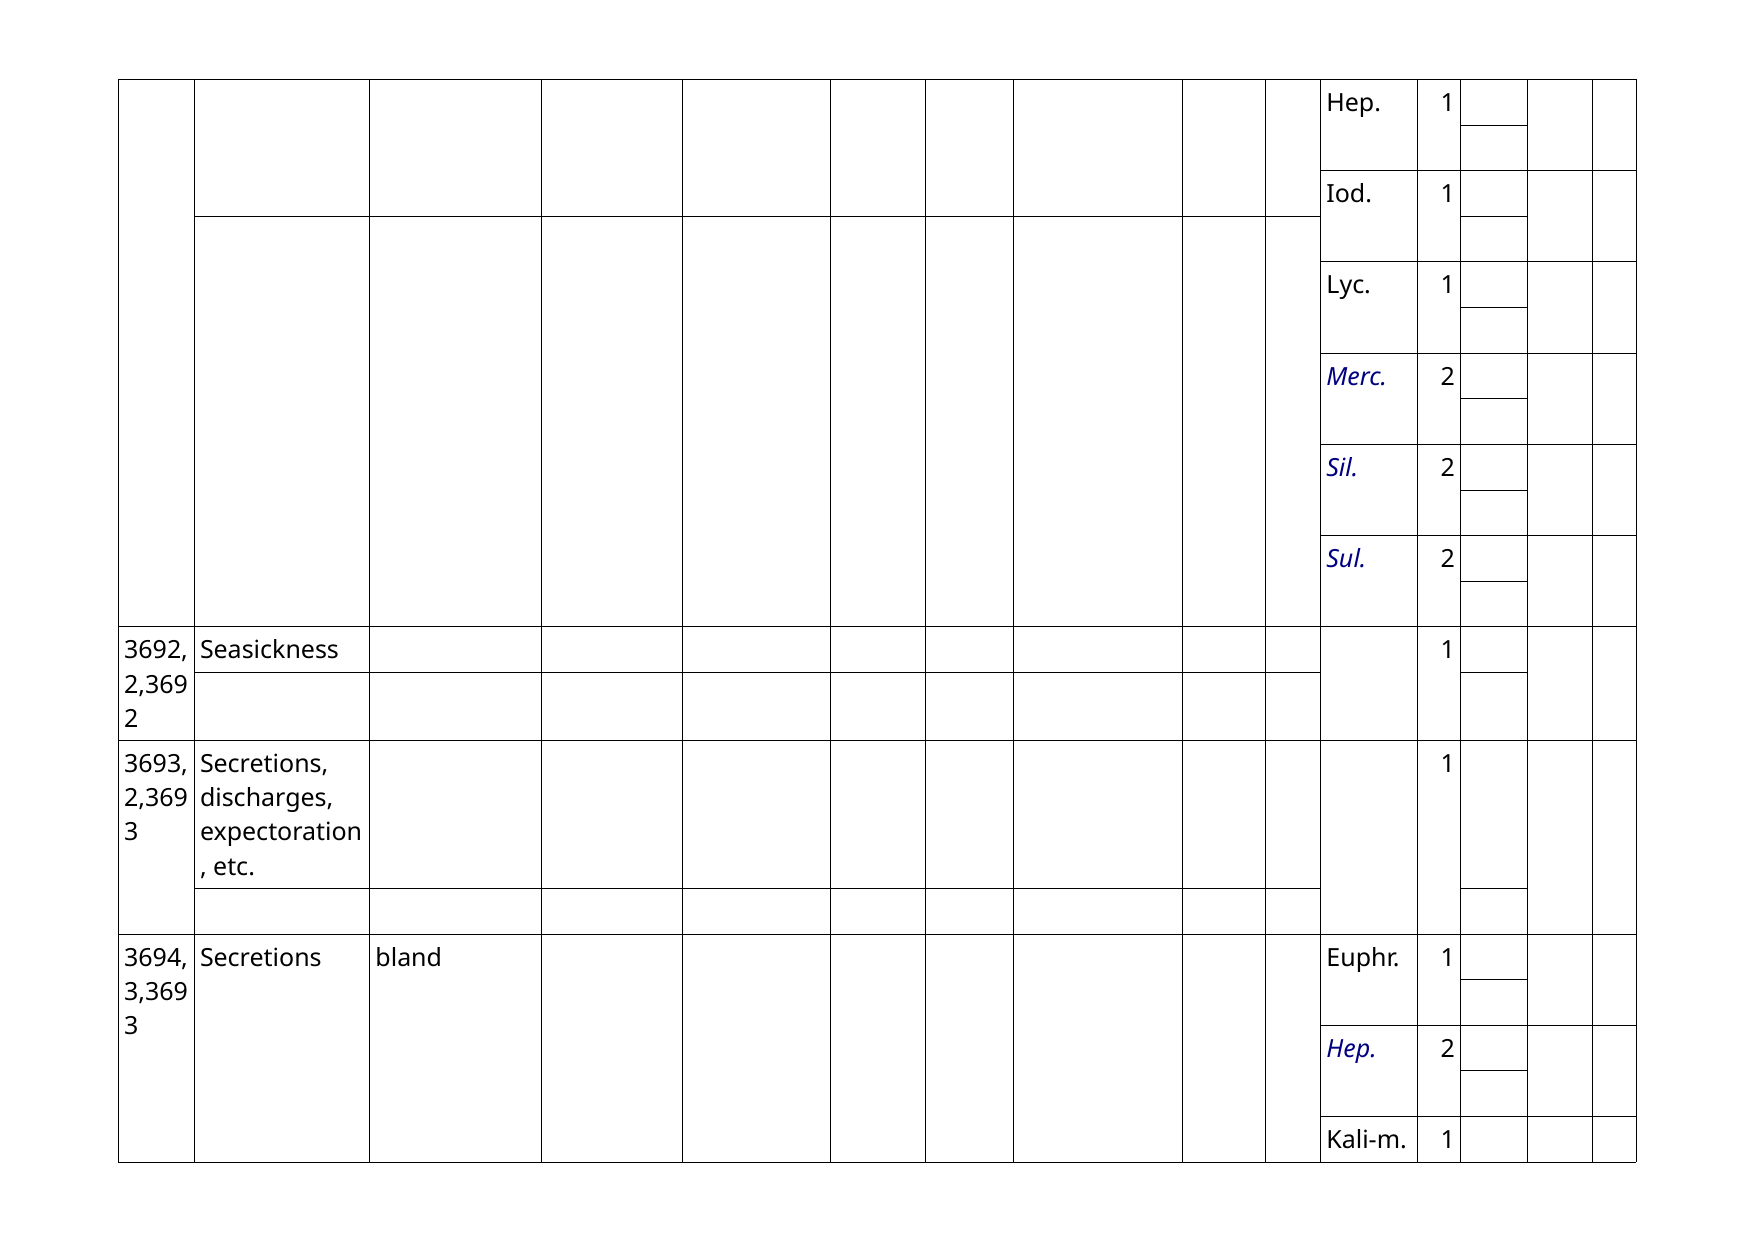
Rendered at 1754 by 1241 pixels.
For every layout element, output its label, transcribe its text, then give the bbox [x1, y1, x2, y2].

table_cell [1528, 627, 1592, 740]
table_cell [1461, 935, 1527, 979]
table_cell Hep. [1321, 1026, 1417, 1116]
table_cell [542, 217, 682, 626]
table_cell [1593, 536, 1636, 626]
table_cell [1183, 80, 1265, 216]
table_cell [1593, 741, 1636, 933]
table_cell [683, 217, 830, 626]
table_cell [1528, 445, 1592, 535]
table_cell [831, 741, 925, 888]
table_cell [926, 80, 1013, 216]
table_cell [926, 217, 1013, 626]
table_cell [1266, 627, 1320, 672]
table_cell [542, 889, 682, 933]
table_cell [119, 80, 194, 626]
table_cell [1528, 935, 1592, 1025]
table_cell [1266, 673, 1320, 740]
table_cell [542, 80, 682, 216]
table_cell [1528, 1117, 1592, 1162]
table_cell [1014, 935, 1182, 1162]
table_cell bland [370, 935, 541, 1162]
table_cell 1 [1418, 741, 1460, 933]
table_cell 1 [1418, 171, 1460, 261]
table_cell [1528, 80, 1592, 170]
table_cell [195, 217, 369, 626]
table_cell [1321, 627, 1417, 740]
table_cell 3692,2,3692 [119, 627, 194, 740]
table_cell [1183, 935, 1265, 1162]
table_cell 3693,2,3693 [119, 741, 194, 933]
table_cell [1014, 673, 1182, 740]
table_cell [1593, 1117, 1636, 1162]
table_cell [1461, 126, 1527, 170]
table_cell [683, 741, 830, 888]
table_cell Seasickness [195, 627, 369, 672]
table_cell Sul. [1321, 536, 1417, 626]
table_cell [831, 80, 925, 216]
table_cell [1183, 673, 1265, 740]
table_cell [1461, 673, 1527, 740]
table_cell Sil. [1321, 445, 1417, 535]
table_cell [370, 217, 541, 626]
table_cell 2 [1418, 536, 1460, 626]
table_cell Secretions [195, 935, 369, 1162]
table_cell [1461, 980, 1527, 1025]
table_cell Kali-m. [1321, 1117, 1417, 1162]
table_cell [683, 673, 830, 740]
table_cell [1266, 80, 1320, 216]
table_cell Lyc. [1321, 262, 1417, 353]
table_cell [1461, 536, 1527, 581]
table_cell [1461, 445, 1527, 489]
table_cell [1266, 889, 1320, 933]
table_cell [683, 889, 830, 933]
table_cell [831, 217, 925, 626]
table_cell [542, 627, 682, 672]
table_cell [1461, 262, 1527, 307]
table_cell [1321, 741, 1417, 933]
table_cell [1461, 308, 1527, 353]
table_cell [1014, 627, 1182, 672]
table_cell [926, 627, 1013, 672]
table_cell Merc. [1321, 354, 1417, 444]
table_cell Euphr. [1321, 935, 1417, 1025]
table_cell [1014, 80, 1182, 216]
table_cell [926, 673, 1013, 740]
table_cell [1528, 741, 1592, 933]
table_cell [1266, 935, 1320, 1162]
table_cell [1593, 262, 1636, 353]
table_cell [1014, 889, 1182, 933]
table_cell Hep. [1321, 80, 1417, 170]
table_cell [926, 741, 1013, 888]
table_cell [1014, 217, 1182, 626]
table_cell [831, 627, 925, 672]
table_cell [1528, 262, 1592, 353]
table_cell [831, 889, 925, 933]
table_cell [926, 935, 1013, 1162]
table_cell [195, 889, 369, 933]
table_cell 2 [1418, 445, 1460, 535]
table_cell [195, 80, 369, 216]
table_cell [370, 889, 541, 933]
table_cell [1593, 935, 1636, 1025]
table_cell [1461, 741, 1527, 888]
table_cell [1461, 1117, 1527, 1162]
table_cell [370, 80, 541, 216]
table_cell [683, 627, 830, 672]
table_cell [1528, 354, 1592, 444]
table_cell 1 [1418, 627, 1460, 740]
table_cell [831, 673, 925, 740]
table_cell 3694,3,3693 [119, 935, 194, 1162]
table_cell 1 [1418, 80, 1460, 170]
table_cell [1461, 217, 1527, 261]
table_cell [1528, 536, 1592, 626]
table_cell [542, 935, 682, 1162]
table_cell [683, 80, 830, 216]
table_cell [370, 627, 541, 672]
table_cell [1266, 741, 1320, 888]
table_cell [195, 673, 369, 740]
table_cell [1461, 354, 1527, 398]
table_cell [1593, 445, 1636, 535]
table_cell [1183, 217, 1265, 626]
table_cell [1183, 741, 1265, 888]
table_cell [1593, 80, 1636, 170]
table_cell [1528, 171, 1592, 261]
table_cell Secretions, discharges, expectoration, etc. [195, 741, 369, 888]
table_cell [1461, 1071, 1527, 1116]
table_cell [1593, 1026, 1636, 1116]
table_cell 2 [1418, 1026, 1460, 1116]
table_cell [1461, 80, 1527, 124]
table_cell [1528, 1026, 1592, 1116]
table_cell [542, 741, 682, 888]
table_cell [1183, 889, 1265, 933]
table_cell [1593, 627, 1636, 740]
table_cell [1593, 354, 1636, 444]
table_cell [1266, 217, 1320, 626]
table_cell [1461, 582, 1527, 626]
table_cell 2 [1418, 354, 1460, 444]
table_cell [1183, 627, 1265, 672]
table_cell [542, 673, 682, 740]
table_cell [370, 673, 541, 740]
table_cell [1461, 627, 1527, 672]
table_cell 1 [1418, 1117, 1460, 1162]
table_cell Iod. [1321, 171, 1417, 261]
table_cell 1 [1418, 262, 1460, 353]
table_cell [1461, 491, 1527, 535]
table_cell [831, 935, 925, 1162]
table_cell [370, 741, 541, 888]
table_cell [1461, 889, 1527, 933]
table_cell [1461, 399, 1527, 444]
table_cell [1593, 171, 1636, 261]
table_cell [1461, 1026, 1527, 1070]
table_cell [926, 889, 1013, 933]
table_cell [1014, 741, 1182, 888]
table_cell 1 [1418, 935, 1460, 1025]
table_cell [1461, 171, 1527, 216]
table_cell [683, 935, 830, 1162]
